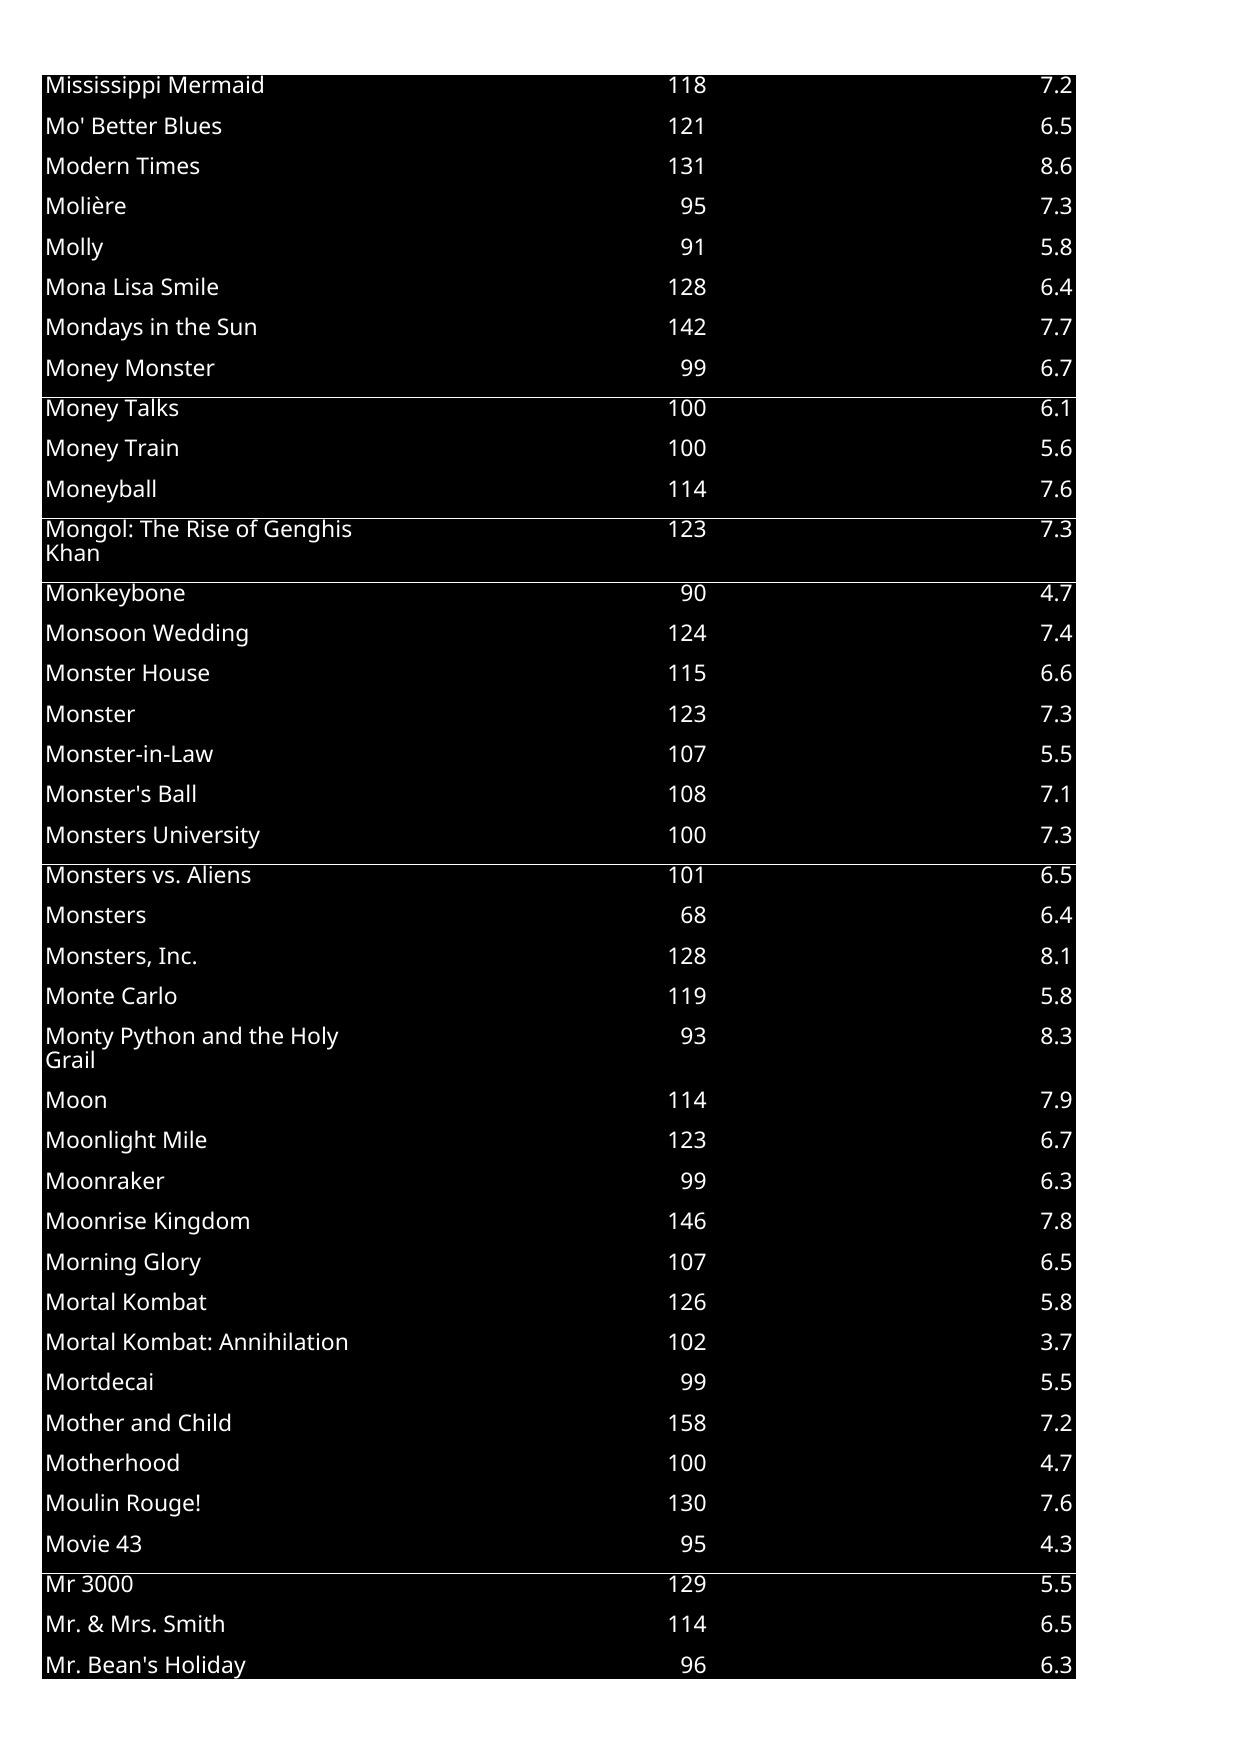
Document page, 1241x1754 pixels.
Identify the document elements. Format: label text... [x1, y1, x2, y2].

table_cell 123 [391, 703, 709, 744]
table_cell Movie 43 [42, 1533, 391, 1573]
table_cell Moonlight Mile [42, 1130, 391, 1170]
table_cell Mo' Better Blues [42, 115, 391, 156]
table_cell 100 [391, 1453, 709, 1493]
table_cell 6.5 [709, 1614, 1076, 1654]
table_cell 130 [391, 1493, 709, 1533]
table_cell Mr 3000 [42, 1574, 391, 1614]
table_cell 7.9 [709, 1090, 1076, 1130]
table_cell 124 [391, 623, 709, 663]
table_cell Mongol: The Rise of Genghis Khan [42, 519, 391, 582]
table_cell 6.7 [709, 357, 1076, 397]
table_cell Molière [42, 196, 391, 236]
table_cell 7.6 [709, 478, 1076, 518]
table_cell 99 [391, 1372, 709, 1412]
table_cell Monster [42, 703, 391, 744]
table_cell Monsters vs. Aliens [42, 865, 391, 905]
table_cell Monsoon Wedding [42, 623, 391, 663]
table_cell 118 [391, 75, 709, 115]
table_cell 5.6 [709, 438, 1076, 478]
table_cell 7.2 [709, 1412, 1076, 1453]
table_cell Moonraker [42, 1170, 391, 1211]
table_cell 100 [391, 824, 709, 864]
table_cell Mississippi Mermaid [42, 75, 391, 115]
table_cell 7.1 [709, 784, 1076, 824]
table_cell Modern Times [42, 156, 391, 196]
table_cell 123 [391, 1130, 709, 1170]
table_cell Moulin Rouge! [42, 1493, 391, 1533]
table_cell 8.1 [709, 945, 1076, 986]
table_cell Monsters, Inc. [42, 945, 391, 986]
table_cell Money Monster [42, 357, 391, 397]
table_cell 6.3 [709, 1654, 1076, 1679]
table_cell 5.8 [709, 236, 1076, 277]
table_cell 5.8 [709, 986, 1076, 1026]
table_cell 6.5 [709, 865, 1076, 905]
table_cell 123 [391, 519, 709, 582]
table_cell Motherhood [42, 1453, 391, 1493]
table_cell Monster-in-Law [42, 744, 391, 784]
table_cell Monte Carlo [42, 986, 391, 1026]
table_cell Monster House [42, 663, 391, 703]
table_cell Monty Python and the Holy Grail [42, 1026, 391, 1090]
table_cell Monsters University [42, 824, 391, 864]
table_cell 5.5 [709, 1574, 1076, 1614]
table_cell 6.6 [709, 663, 1076, 703]
table_cell Molly [42, 236, 391, 277]
table_cell 107 [391, 1251, 709, 1291]
table_cell 7.3 [709, 703, 1076, 744]
table_cell Moneyball [42, 478, 391, 518]
table_cell 129 [391, 1574, 709, 1614]
table_cell Mortdecai [42, 1372, 391, 1412]
table_cell 6.3 [709, 1170, 1076, 1211]
table_cell Mr. & Mrs. Smith [42, 1614, 391, 1654]
table_cell Mondays in the Sun [42, 317, 391, 357]
table_cell Morning Glory [42, 1251, 391, 1291]
table_cell 4.3 [709, 1533, 1076, 1573]
table_cell 5.5 [709, 744, 1076, 784]
table_cell 6.5 [709, 115, 1076, 156]
table_cell 8.6 [709, 156, 1076, 196]
table_cell Mortal Kombat [42, 1291, 391, 1332]
table_cell 131 [391, 156, 709, 196]
table_cell 115 [391, 663, 709, 703]
table_cell 7.3 [709, 519, 1076, 582]
table_cell 158 [391, 1412, 709, 1453]
table_cell 91 [391, 236, 709, 277]
table_cell 4.7 [709, 1453, 1076, 1493]
table_cell 95 [391, 1533, 709, 1573]
table_cell 128 [391, 277, 709, 317]
table_cell 6.5 [709, 1251, 1076, 1291]
table_cell Mother and Child [42, 1412, 391, 1453]
table_cell 5.5 [709, 1372, 1076, 1412]
table_cell 7.3 [709, 196, 1076, 236]
table_cell 96 [391, 1654, 709, 1679]
table_cell Moon [42, 1090, 391, 1130]
table_cell Money Talks [42, 398, 391, 438]
table_cell 7.7 [709, 317, 1076, 357]
table_cell 7.4 [709, 623, 1076, 663]
table_cell 93 [391, 1026, 709, 1090]
table_cell 7.8 [709, 1211, 1076, 1251]
table_cell 108 [391, 784, 709, 824]
table_cell 99 [391, 357, 709, 397]
table_cell 114 [391, 1090, 709, 1130]
table_cell 121 [391, 115, 709, 156]
table_cell 102 [391, 1332, 709, 1372]
table_cell 107 [391, 744, 709, 784]
table_cell 114 [391, 1614, 709, 1654]
table_cell 90 [391, 583, 709, 623]
table_cell 100 [391, 398, 709, 438]
table_cell 6.4 [709, 277, 1076, 317]
table_cell 7.2 [709, 75, 1076, 115]
table_cell Money Train [42, 438, 391, 478]
table_cell 7.3 [709, 824, 1076, 864]
table_cell 119 [391, 986, 709, 1026]
table_cell 126 [391, 1291, 709, 1332]
table_cell 3.7 [709, 1332, 1076, 1372]
table_cell 6.1 [709, 398, 1076, 438]
table_cell 5.8 [709, 1291, 1076, 1332]
table_cell 4.7 [709, 583, 1076, 623]
table_cell 128 [391, 945, 709, 986]
table_cell 146 [391, 1211, 709, 1251]
table_cell Monkeybone [42, 583, 391, 623]
table_cell 101 [391, 865, 709, 905]
table_cell Monster's Ball [42, 784, 391, 824]
table_cell Monsters [42, 905, 391, 945]
table_cell 95 [391, 196, 709, 236]
table_cell 99 [391, 1170, 709, 1211]
table_cell 6.7 [709, 1130, 1076, 1170]
table_cell Mr. Bean's Holiday [42, 1654, 391, 1679]
table_cell Mortal Kombat: Annihilation [42, 1332, 391, 1372]
table_cell Mona Lisa Smile [42, 277, 391, 317]
table_cell 8.3 [709, 1026, 1076, 1090]
table_cell 68 [391, 905, 709, 945]
table_cell 142 [391, 317, 709, 357]
table_cell 7.6 [709, 1493, 1076, 1533]
table_cell 6.4 [709, 905, 1076, 945]
table_cell 100 [391, 438, 709, 478]
table_cell 114 [391, 478, 709, 518]
table_cell Moonrise Kingdom [42, 1211, 391, 1251]
